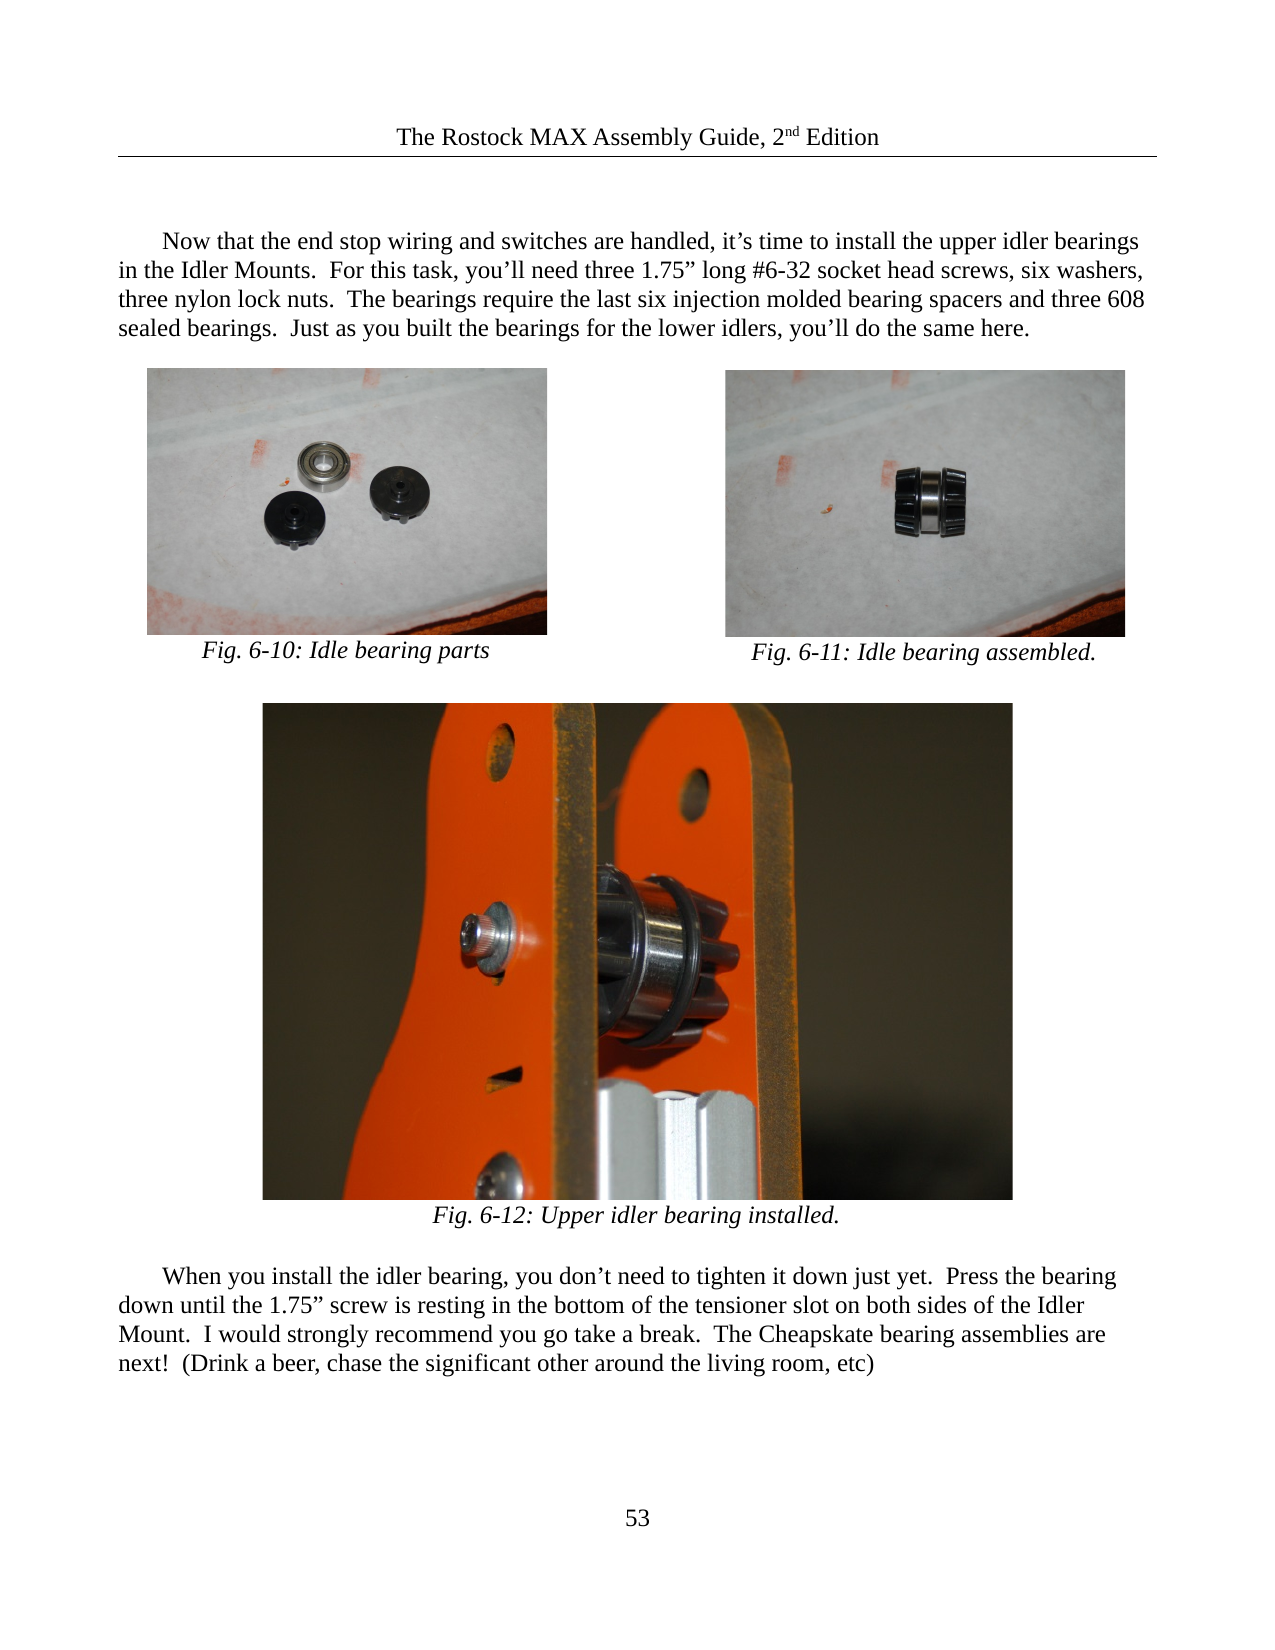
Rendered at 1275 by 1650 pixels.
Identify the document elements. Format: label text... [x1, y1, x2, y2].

picture [262, 703, 1013, 1200]
text When you install the idler bearing, you don’t need to tighten it down just yet. Press the bearing down until the 1.75” screw is resting in the bottom of the tensioner slot on both sides of the Idler Mount. I would strongly recommend you go take a break. The Cheapskate bearing assemblies are next! (Drink a beer, chase the significant other around the living room, etc) [118, 1261, 1157, 1376]
text Now that the end stop wiring and switches are handled, it’s time to install the upper idler bearings in the Idler Mounts. For this task, you’ll need three 1.75” long #6-32 socket head screws, six washers, three nylon lock nuts. The bearings require the last six injection molded bearing spacers and three 608 sealed bearings. Just as you built the bearings for the lower idlers, you’ll do the same here. [118, 226, 1157, 341]
picture [725, 370, 1126, 637]
picture [147, 368, 548, 635]
text Fig. 6-11: Idle bearing assembled. [725, 637, 1125, 666]
text Fig. 6-10: Idle bearing parts [147, 635, 547, 663]
text Fig. 6-12: Upper idler bearing installed. [262, 1200, 1012, 1228]
